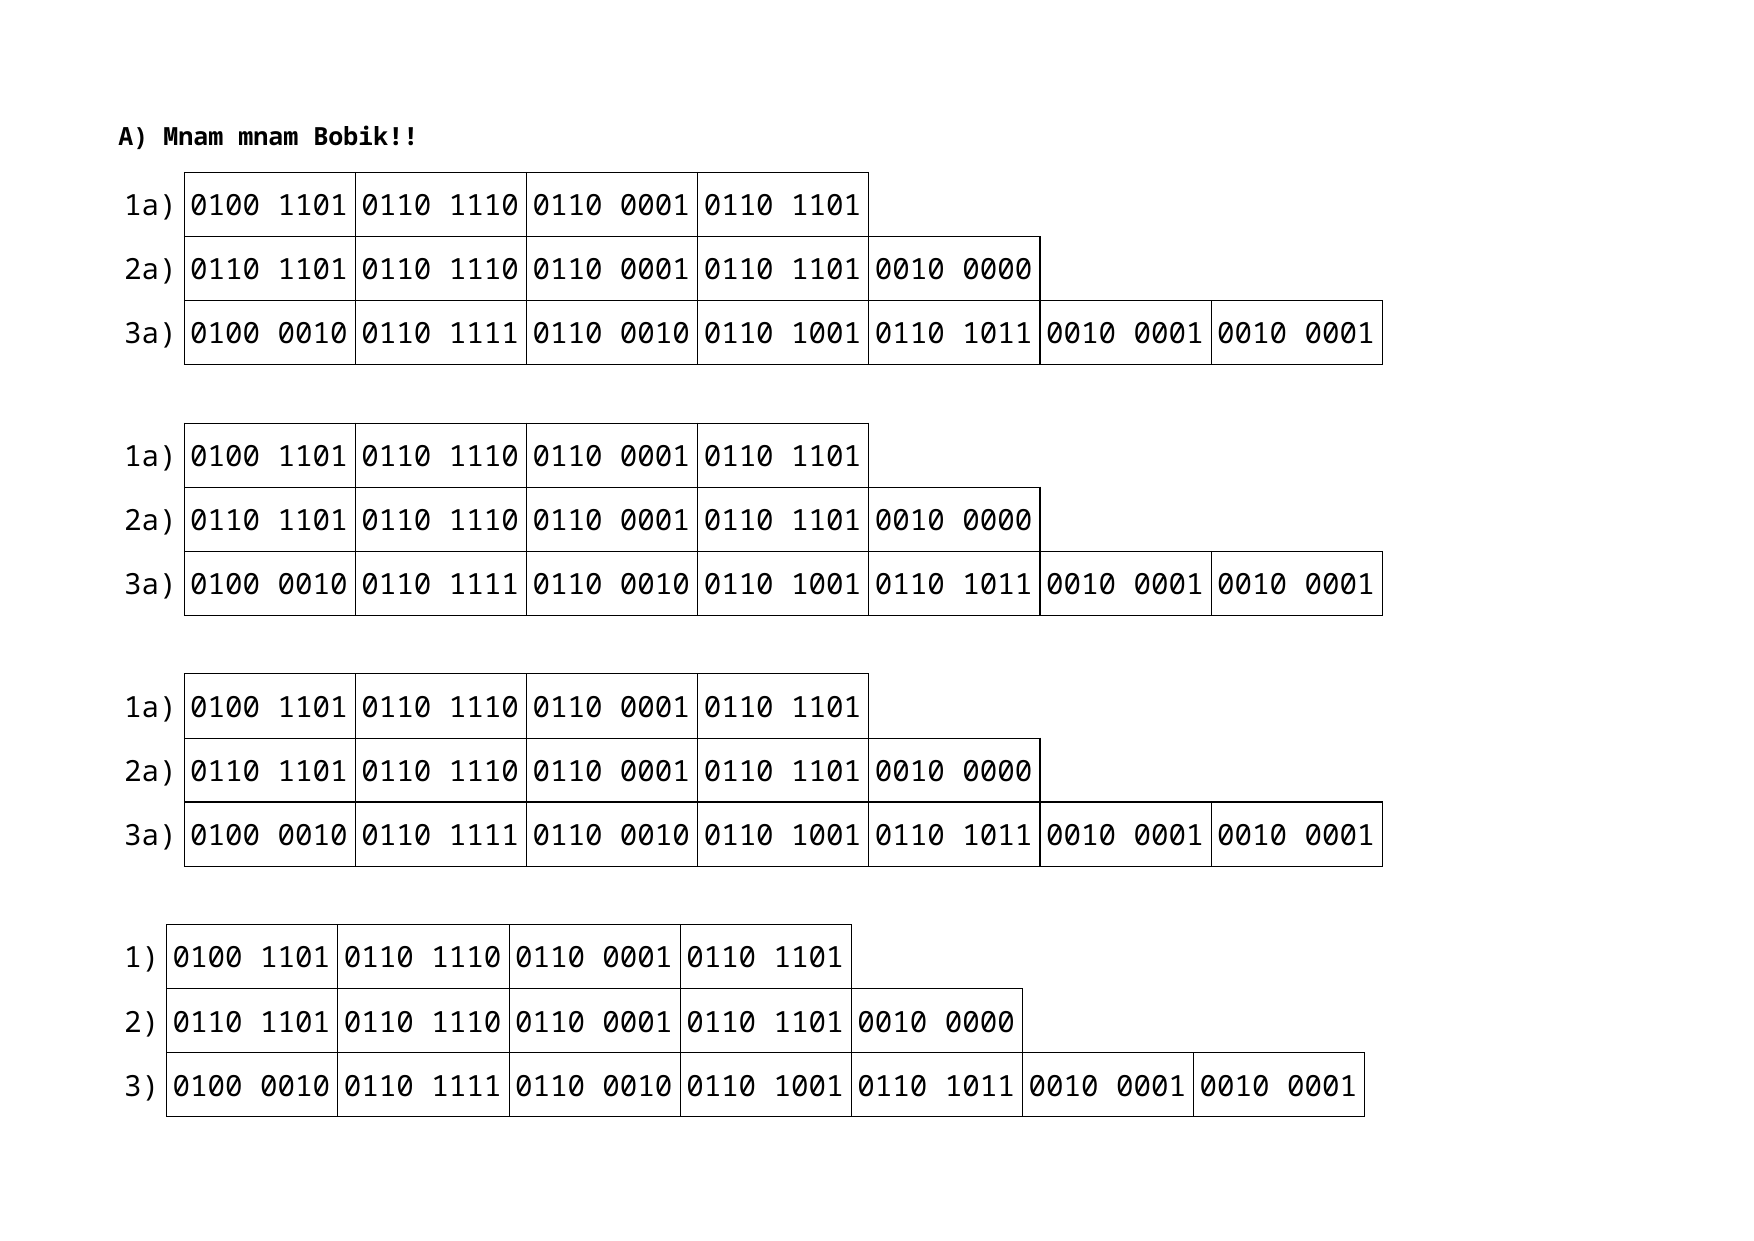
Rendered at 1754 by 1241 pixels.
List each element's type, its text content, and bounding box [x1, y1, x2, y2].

table_cell 0110 1101 [681, 989, 851, 1052]
table_cell 0110 1001 [698, 803, 868, 866]
table_cell 0110 1011 [869, 803, 1039, 866]
table_header 0110 1101 [698, 424, 868, 487]
table_cell 0110 1101 [698, 237, 868, 300]
table_cell 0010 0000 [869, 739, 1039, 801]
table_cell 2) [118, 988, 166, 1052]
table_cell 0110 1110 [356, 488, 526, 551]
table_cell 0110 1101 [185, 488, 355, 551]
table_cell 0110 0010 [527, 552, 697, 615]
table_header 0110 1110 [338, 925, 509, 988]
table_cell 0110 1001 [681, 1053, 851, 1116]
table_cell [1041, 236, 1211, 300]
table_cell 0010 0001 [1023, 1053, 1193, 1116]
table_cell 0110 1001 [698, 552, 868, 615]
table_header 0110 1110 [356, 173, 526, 236]
table_cell 0010 0001 [1212, 301, 1382, 364]
table_header [869, 423, 1040, 487]
table_cell 0110 1011 [852, 1053, 1022, 1116]
table_header [1040, 423, 1211, 487]
table_header 1) [118, 924, 166, 988]
table_cell 0100 0010 [185, 301, 355, 364]
table_header 0110 1110 [356, 674, 526, 737]
table_header 0110 0001 [527, 424, 697, 487]
table_cell 3a) [118, 300, 184, 364]
table_header 1a) [118, 673, 184, 737]
text A) Mnam mnam Bobik!! [118, 118, 1636, 152]
table_cell 3) [118, 1052, 166, 1116]
table_cell [1023, 988, 1194, 1052]
table_cell 0110 1011 [869, 552, 1039, 615]
table_header [1211, 673, 1382, 737]
table_cell [1041, 738, 1211, 801]
table_cell 0010 0000 [852, 989, 1022, 1052]
table_cell 0110 1110 [338, 989, 509, 1052]
table_header [1211, 423, 1382, 487]
table_cell 0010 0001 [1212, 552, 1382, 615]
table_header [852, 924, 1022, 988]
table_header 0110 0001 [527, 173, 697, 236]
table_cell 0100 0010 [185, 803, 355, 866]
table_cell [1041, 487, 1211, 551]
table_cell 2a) [118, 738, 184, 801]
table_header [1023, 924, 1194, 988]
table_header [869, 172, 1040, 236]
table_header [1211, 172, 1382, 236]
table_cell 0010 0001 [1194, 1053, 1364, 1116]
table_header 0100 1101 [167, 925, 337, 988]
table_cell [1194, 988, 1365, 1052]
table_header 0110 1110 [356, 424, 526, 487]
table_header 0100 1101 [185, 424, 355, 487]
table_cell 0110 1011 [869, 301, 1039, 364]
table_header 0100 1101 [185, 173, 355, 236]
table_cell 0110 1101 [185, 237, 355, 300]
table_cell 0110 1110 [356, 739, 526, 801]
table_cell [1211, 236, 1382, 300]
table_header [1040, 172, 1211, 236]
table_cell 0100 0010 [167, 1053, 337, 1116]
table_cell 0010 0000 [869, 488, 1039, 551]
table_header 0100 1101 [185, 674, 355, 737]
table_cell 0110 0001 [510, 989, 680, 1052]
table_cell 0110 0010 [510, 1053, 680, 1116]
table_cell 0110 0010 [527, 803, 697, 866]
table_header [869, 673, 1040, 737]
table_cell 0110 1001 [698, 301, 868, 364]
table_header 0110 1101 [698, 173, 868, 236]
table_cell 0110 0001 [527, 488, 697, 551]
table_cell 0110 1111 [338, 1053, 509, 1116]
table_header [1194, 924, 1365, 988]
table_header 1a) [118, 172, 184, 236]
table_header [1040, 673, 1211, 737]
table_cell 0110 1110 [356, 237, 526, 300]
table_cell 0110 0001 [527, 739, 697, 801]
table_cell [1211, 487, 1382, 551]
table_cell 0110 1111 [356, 552, 526, 615]
table_cell 0100 0010 [185, 552, 355, 615]
table_cell 0010 0001 [1212, 803, 1382, 866]
table_cell 2a) [118, 236, 184, 300]
table_cell 0010 0001 [1041, 552, 1211, 615]
table_cell 2a) [118, 487, 184, 551]
table_cell 0110 0001 [527, 237, 697, 300]
table_cell 0110 1101 [698, 739, 868, 801]
table_cell 3a) [118, 801, 184, 866]
table_header 0110 0001 [527, 674, 697, 737]
table_cell 0010 0001 [1041, 301, 1211, 364]
table_cell 0010 0001 [1041, 803, 1211, 866]
table_cell 0110 1111 [356, 301, 526, 364]
table_header 0110 0001 [510, 925, 680, 988]
table_cell 0110 0010 [527, 301, 697, 364]
table_cell 0110 1101 [167, 989, 337, 1052]
table_cell [1211, 738, 1382, 801]
table_cell 0010 0000 [869, 237, 1039, 300]
table_header 0110 1101 [698, 674, 868, 737]
table_cell 0110 1111 [356, 803, 526, 866]
table_cell 0110 1101 [185, 739, 355, 801]
table_header 1a) [118, 423, 184, 487]
table_cell 3a) [118, 551, 184, 615]
table_header 0110 1101 [681, 925, 851, 988]
table_cell 0110 1101 [698, 488, 868, 551]
